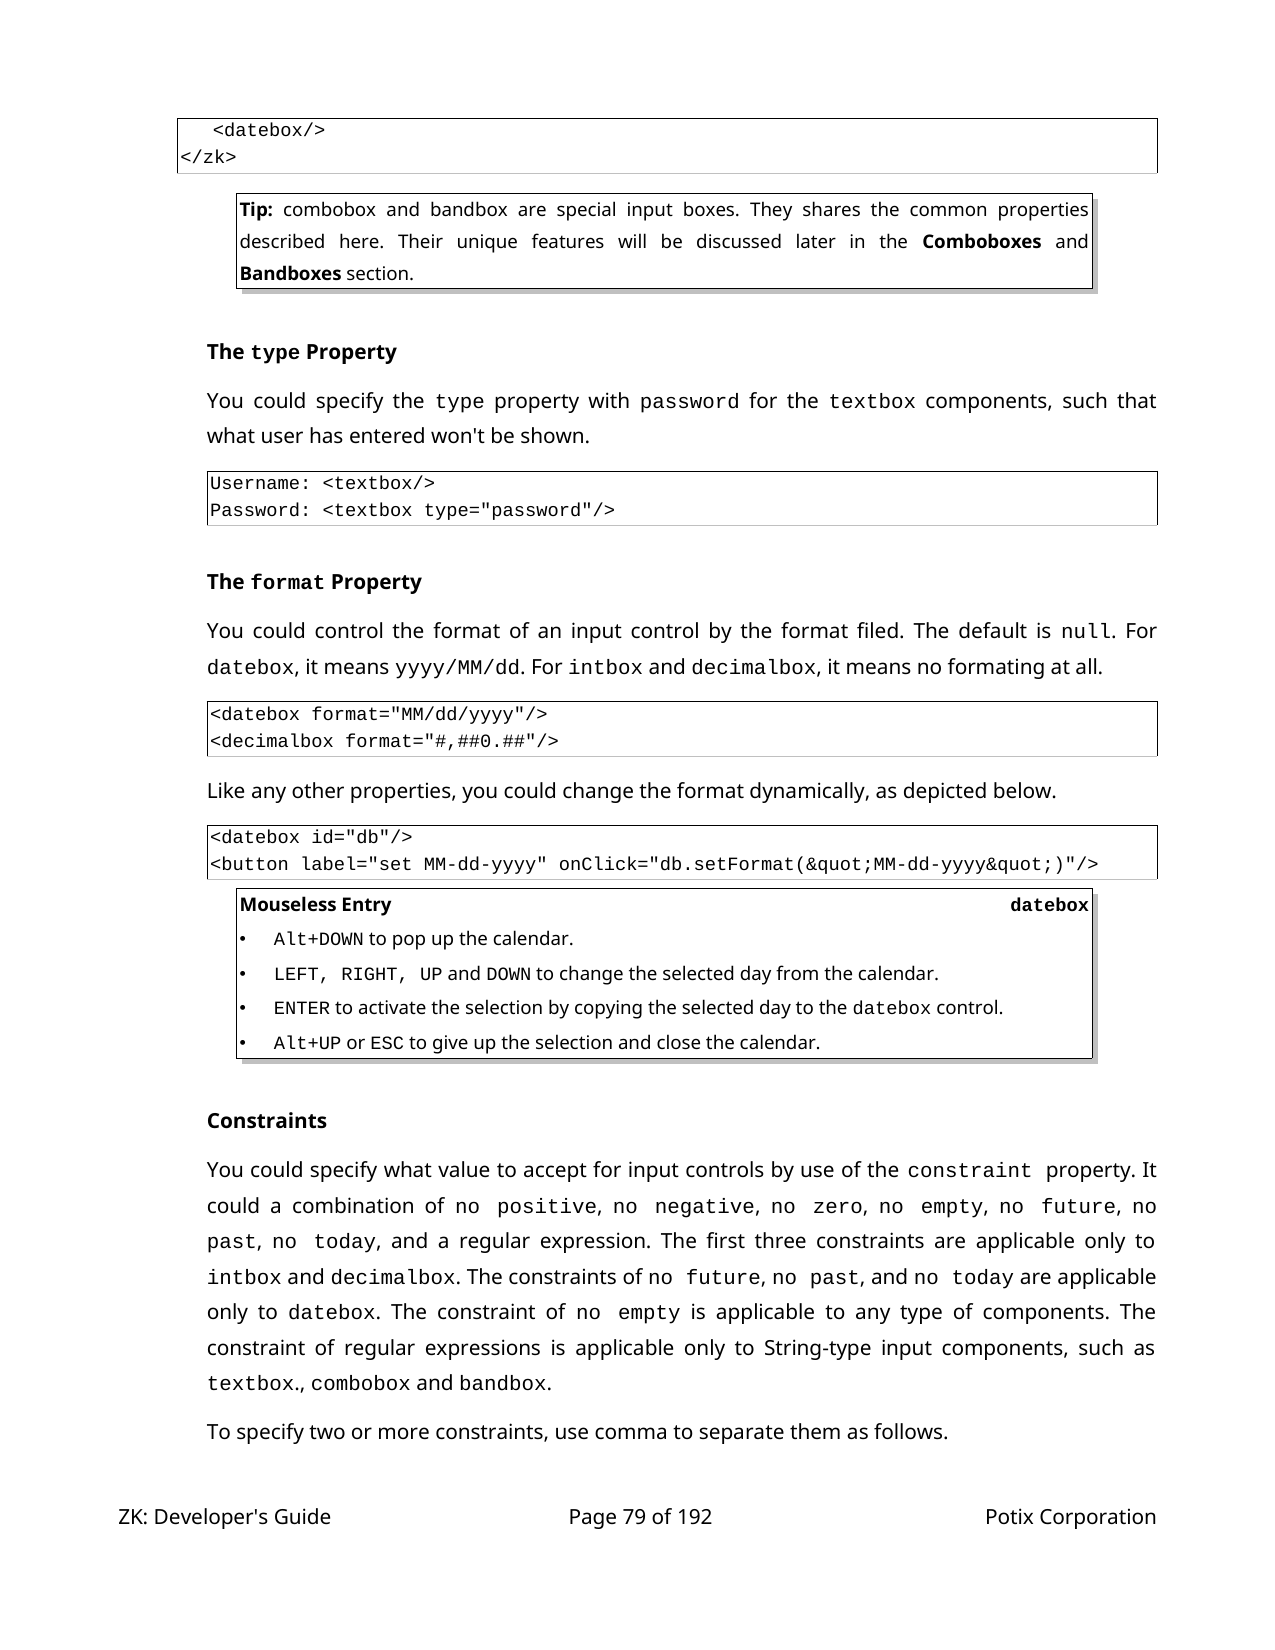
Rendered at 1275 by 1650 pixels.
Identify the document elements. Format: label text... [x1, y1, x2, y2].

text <datebox id="db"/> <button label="set MM-dd-yyyy" onClick="db.setFormat(&quot;MM-dd-yyyy&quot;)"/> [208, 826, 1157, 879]
text You could control the format of an input control by the format filed. The default is null. For datebox, it means yyyy/MM/dd. For intbox and decimalbox, it means no formating at all. [207, 617, 1157, 681]
text Mouseless Entry datebox [237, 889, 1092, 917]
subtitle Constraints [207, 1107, 1157, 1135]
text <datebox format="MM/dd/yyyy"/> [208, 702, 1157, 726]
text <datebox/> [178, 119, 1157, 142]
text </zk> [178, 145, 1157, 173]
text Tip: combobox and bandbox are special input boxes. They shares the common properties described here. Their unique features will be discussed later in the Comboboxes and Bandboxes section. [237, 194, 1092, 288]
list ENTER to activate the selection by copying the selected day to the datebox control. [237, 992, 1092, 1021]
text To specify two or more constraints, use comma to separate them as follows. [207, 1417, 1157, 1446]
text <decimalbox format="#,##0.##"/> [208, 728, 1157, 756]
subtitle The type Property [207, 337, 1157, 366]
list Alt+DOWN to pop up the calendar. [237, 923, 1092, 951]
text Username: <textbox/> [208, 472, 1157, 495]
list Alt+UP or ESC to give up the selection and close the calendar. [237, 1026, 1092, 1058]
list LEFT, RIGHT, UP and DOWN to change the selected day from the calendar. [237, 957, 1092, 986]
text You could specify the type property with password for the textbox components, such that what user has entered won't be shown. [207, 386, 1157, 450]
text You could specify what value to accept for input controls by use of the constraint property. It could a combination of no positive, no negative, no zero, no empty, no future, no past, no today, and a regular expression. The first three constraints are applicable only to intbox and decimalbox. The constraints of no future, no past, and no today are applicable only to datebox. The constraint of no empty is applicable to any type of components. The constraint of regular expressions is applicable only to String-type input components, such as textbox., combobox and bandbox. [207, 1155, 1157, 1397]
subtitle The format Property [207, 567, 1157, 596]
text Like any other properties, you could change the format dynamically, as depicted below. [207, 776, 1157, 805]
text Password: <textbox type="password"/> [208, 498, 1157, 525]
